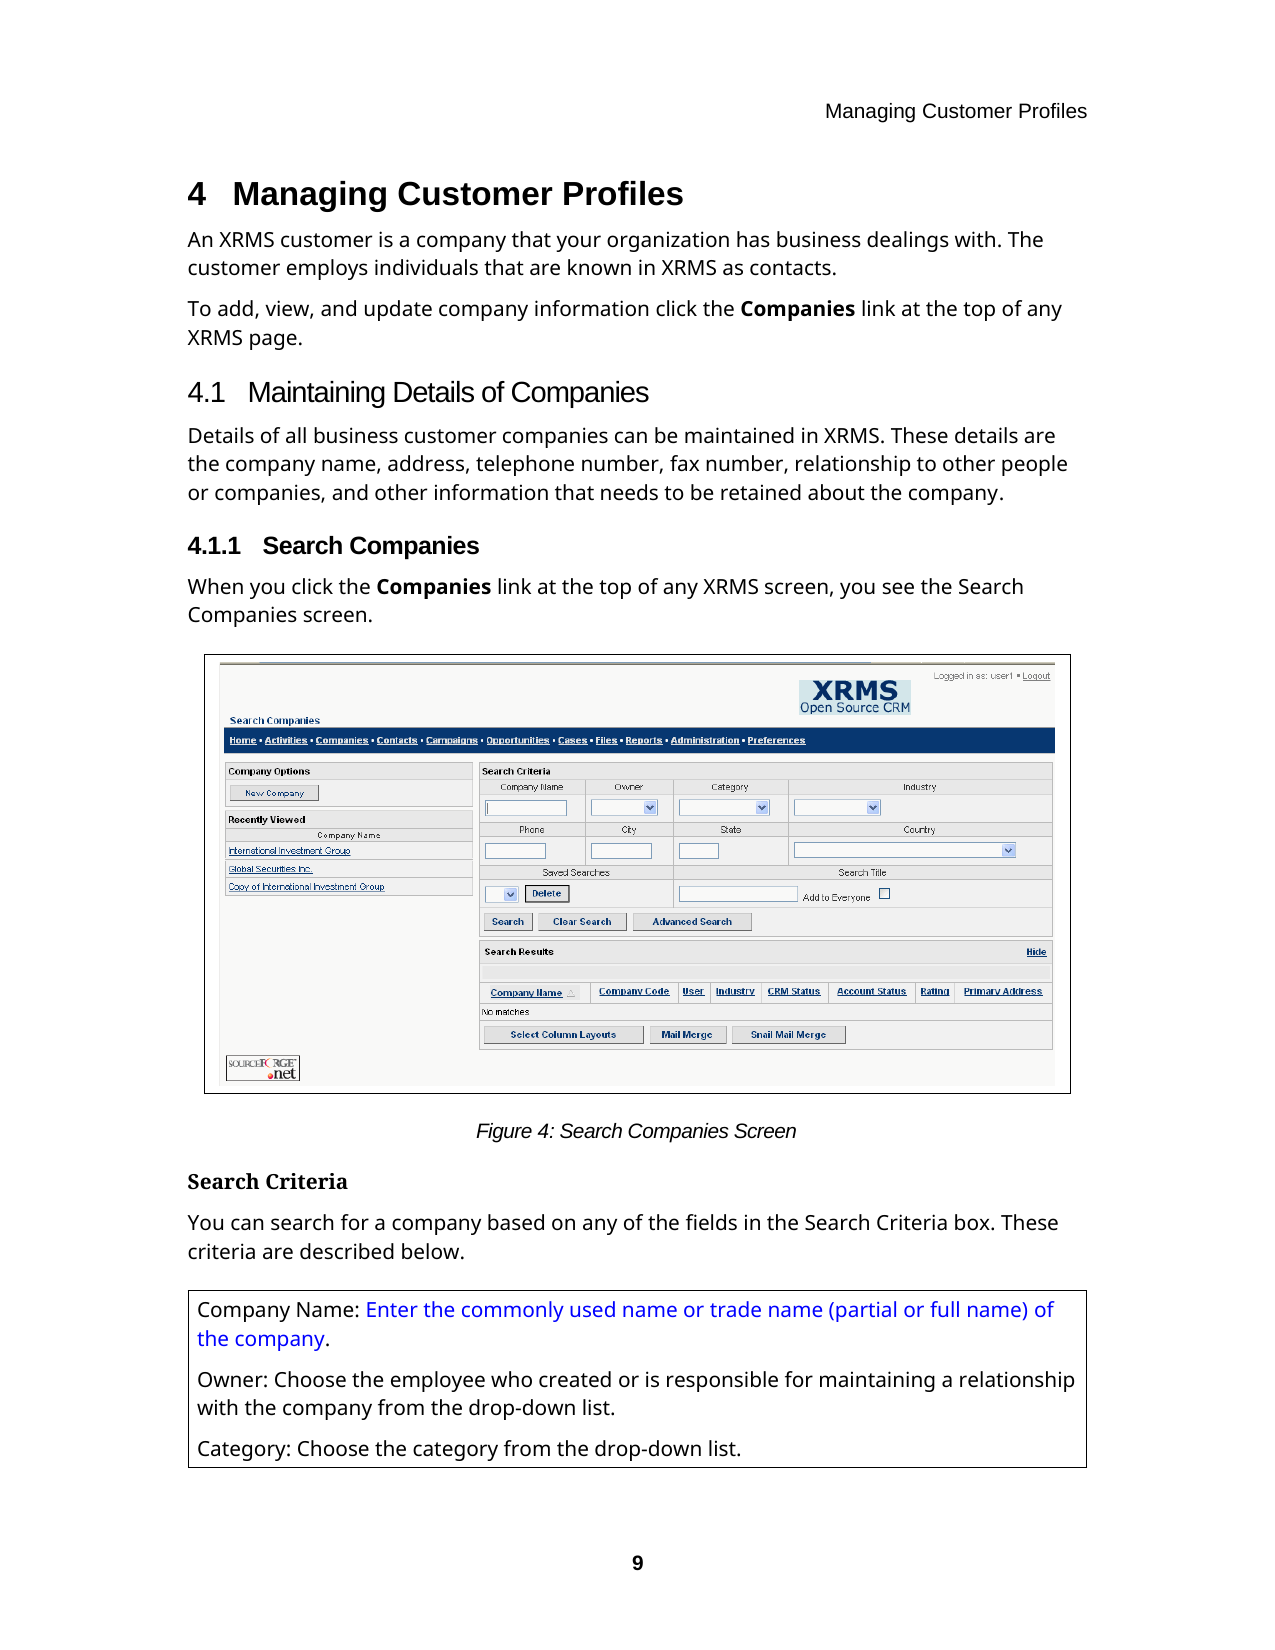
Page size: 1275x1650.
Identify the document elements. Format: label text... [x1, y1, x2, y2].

text Search Criteria [187, 1167, 1087, 1196]
text When you click the Companies link at the top of any XRMS screen, you see the Search Companies screen. [187, 572, 1087, 629]
text To add, view, and update company information click the Companies link at the top of any XRMS page. [187, 294, 1087, 351]
text Category: Choose the category from the drop-down list. [189, 1429, 1086, 1467]
subtitle Managing Customer Profiles [187, 175, 1087, 212]
subtitle Search Companies [187, 531, 1087, 559]
text An XRMS customer is a company that your organization has business dealings with. The customer employs individuals that are known in XRMS as contacts. [187, 225, 1087, 282]
subtitle Maintaining Details of Companies [187, 376, 1087, 409]
text You can search for a company based on any of the fields in the Search Criteria box. These criteria are described below. [187, 1208, 1087, 1265]
text Owner: Choose the employee who created or is responsible for maintaining a relationship with the company from the drop-down list. [189, 1359, 1086, 1422]
picture [219, 662, 1055, 1086]
text Figure 4: Search Companies Screen [187, 1119, 1087, 1142]
text Details of all business customer companies can be maintained in XRMS. These details are the company name, address, telephone number, fax number, relationship to other people or companies, and other information that needs to be retained about the company. [187, 421, 1087, 506]
text Company Name: Enter the commonly used name or trade name (partial or full name) of the company. [189, 1291, 1086, 1352]
